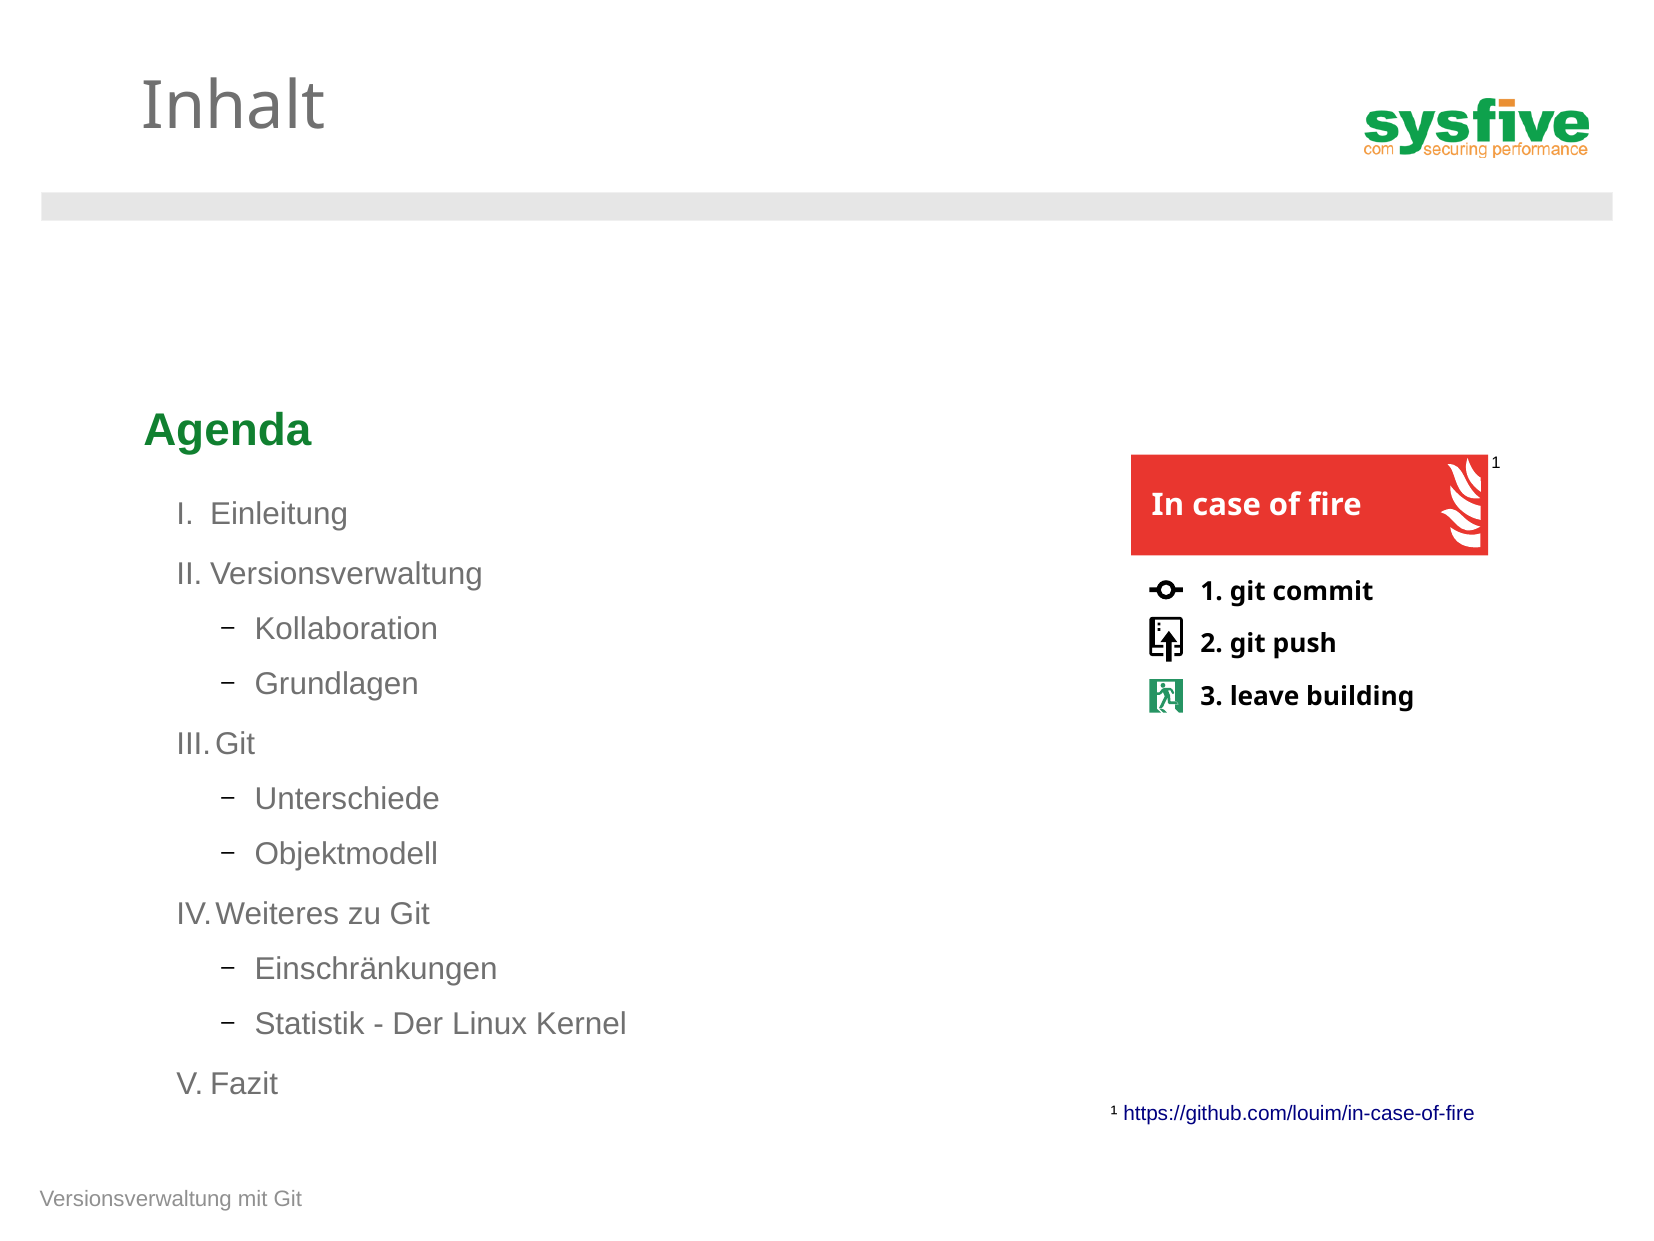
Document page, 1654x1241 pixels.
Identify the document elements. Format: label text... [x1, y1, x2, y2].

title Inhalt [141, 59, 1099, 146]
text_box 1 [1482, 447, 1506, 479]
text_box Versionsverwaltung mit Git [11, 1181, 331, 1217]
text_box [41, 192, 1613, 221]
list Einleitung Versionsverwaltung Kollaboration Grundlagen Git Unterschiede Objektmodell Weiteres zu Git Einschränkungen Statistik - Der Linux Kernel Fazit [165, 496, 1276, 1111]
text_box ¹ https://github.com/louim/in-case-of-fire [1095, 1086, 1518, 1140]
picture [1364, 98, 1589, 158]
title Agenda [143, 386, 1100, 473]
picture [1131, 454, 1489, 731]
